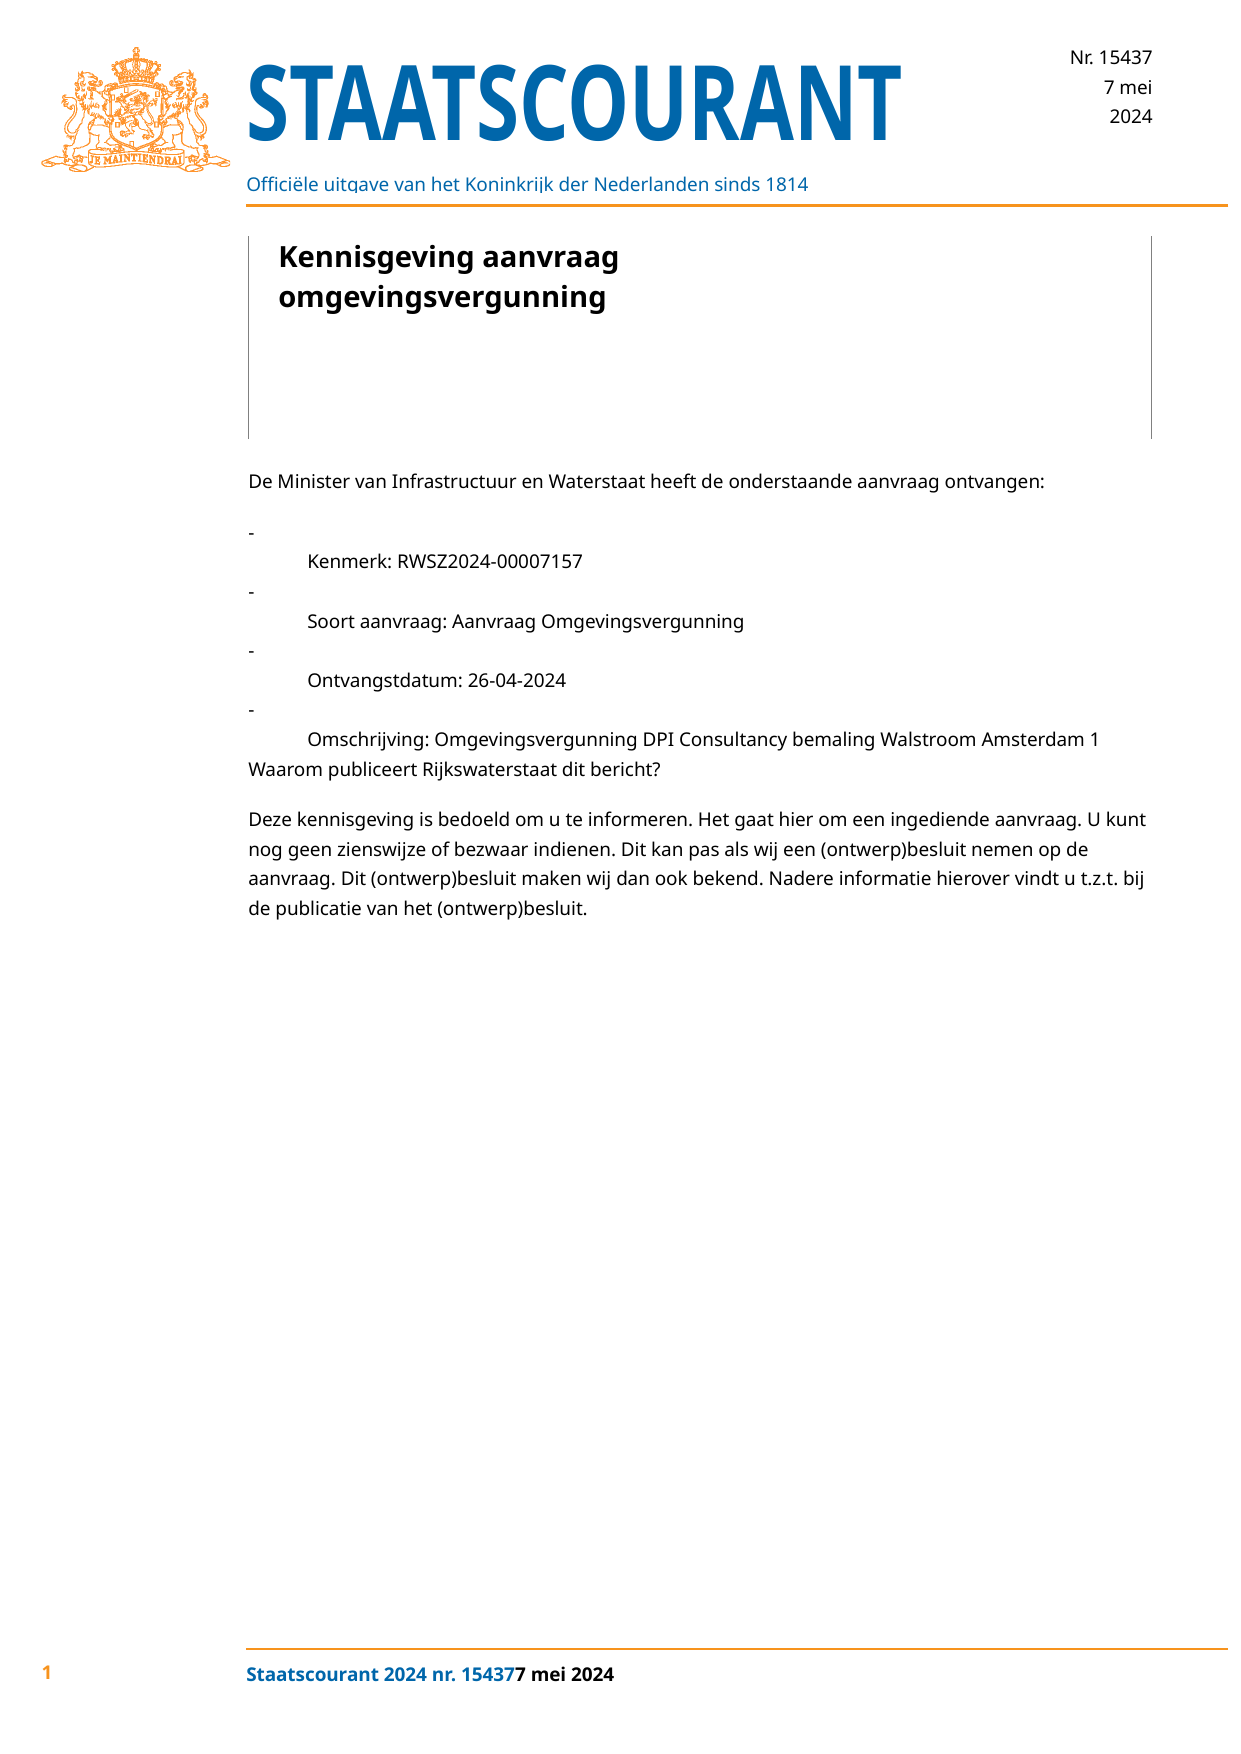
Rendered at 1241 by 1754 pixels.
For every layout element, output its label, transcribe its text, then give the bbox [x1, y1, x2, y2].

text Deze kennisgeving is bedoeld om u te informeren. Het gaat hier om een ingediende aanvraag. U kunt nog geen zienswijze of bezwaar indienen. Dit kan pas als wij een (ontwerp)besluit nemen op de aanvraag. Dit (ontwerp)besluit maken wij dan ook bekend. Nadere informatie hierover vindt u t.z.t. bij de publicatie van het (ontwerp)besluit. [248, 806, 1152, 921]
list Ontvangstdatum: 26-04-2024 [248, 667, 1152, 693]
picture [41, 47, 231, 172]
table_header [850, 236, 912, 413]
text Waarom publiceert Rijkswaterstaat dit bericht? [248, 756, 1152, 781]
text De Minister van Infrastructuur en Waterstaat heeft de onderstaande aanvraag ontvangen: [248, 469, 1152, 494]
table_header [1090, 236, 1151, 413]
picture [912, 236, 1090, 414]
list Omschrijving: Omgevingsvergunning DPI Consultancy bemaling Walstroom Amsterdam 1 [248, 726, 1152, 752]
list Soort aanvraag: Aanvraag Omgevingsvergunning [248, 608, 1152, 633]
table_header [850, 414, 1151, 439]
list Kenmerk: RWSZ2024-00007157 [248, 549, 1152, 574]
table_header Kennisgeving aanvraag omgevingsvergunning [249, 236, 850, 439]
